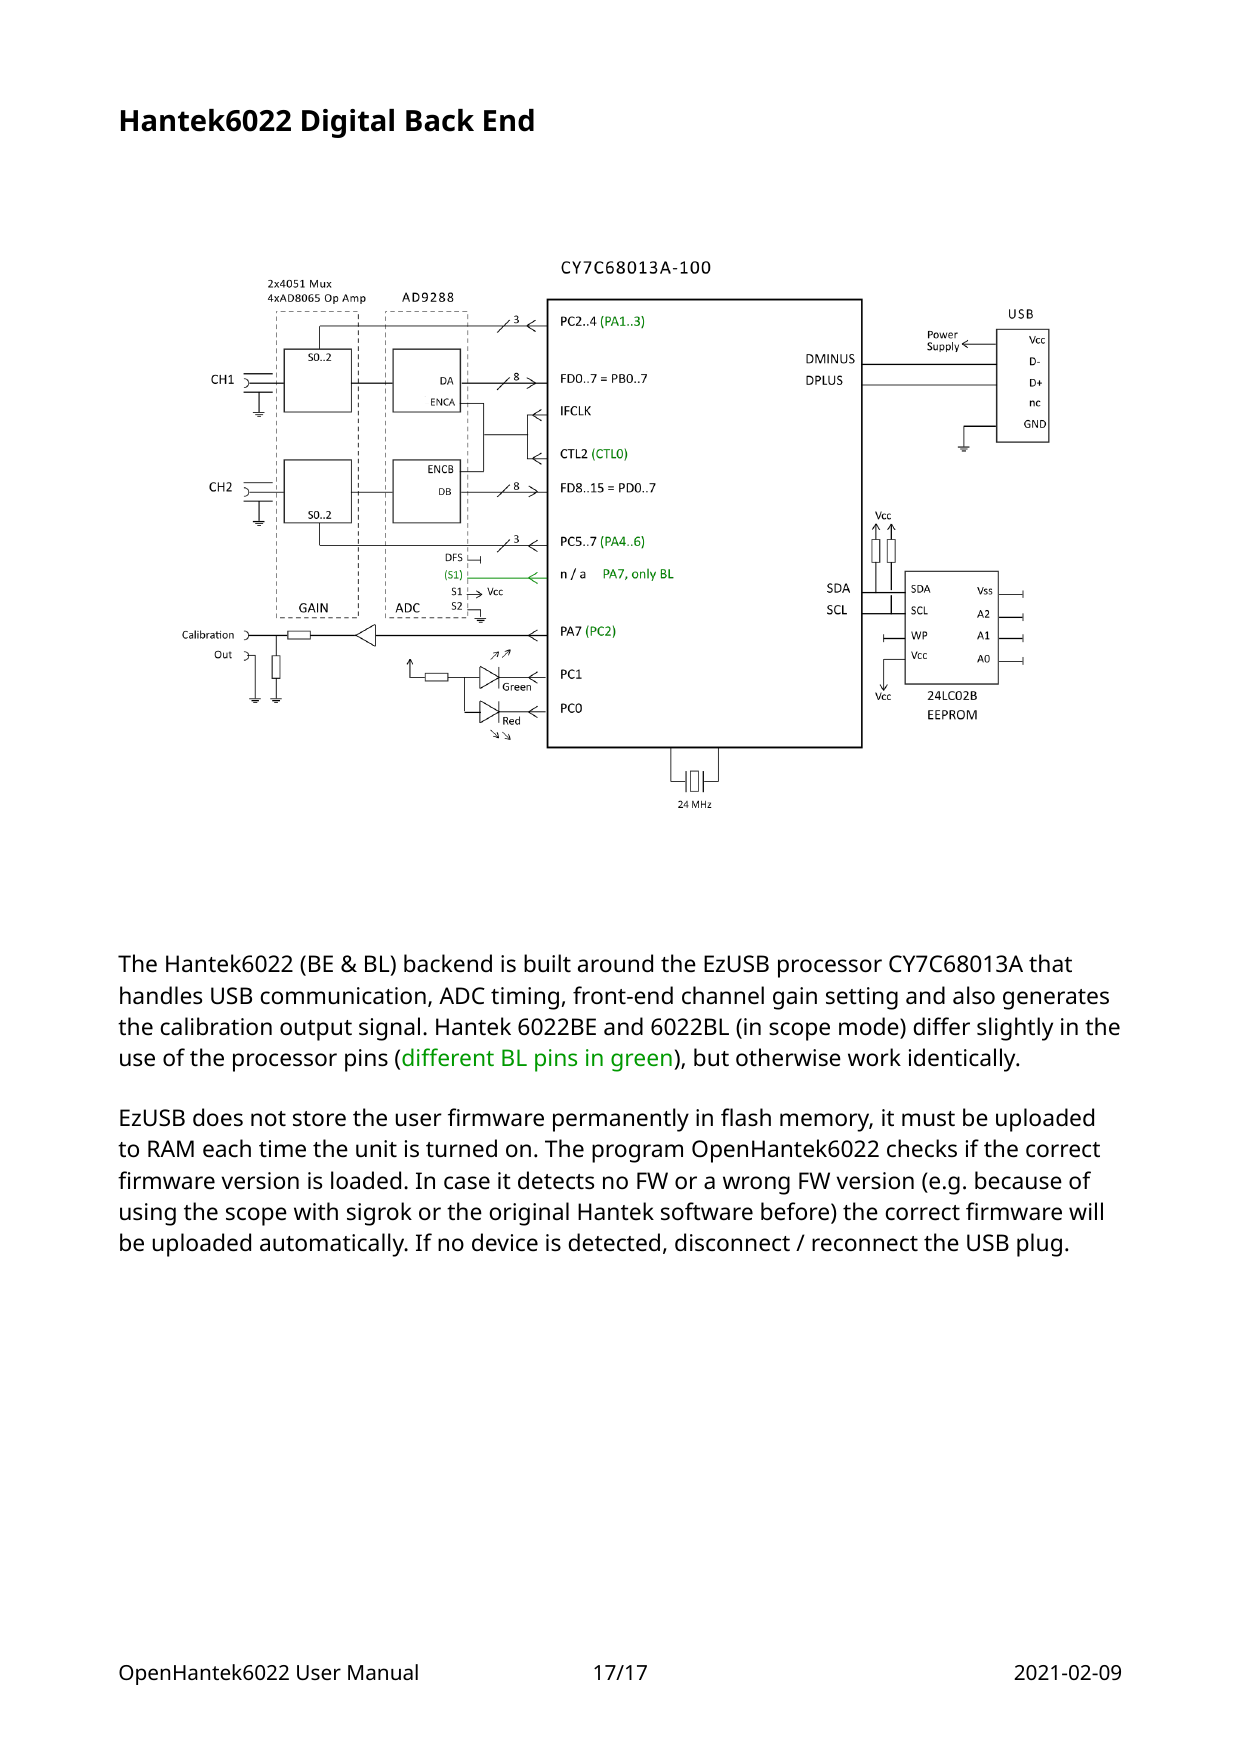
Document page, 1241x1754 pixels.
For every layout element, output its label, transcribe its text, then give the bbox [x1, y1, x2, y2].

text EzUSB does not store the user firmware permanently in flash memory, it must be uploaded to RAM each time the unit is turned on. The program OpenHantek6022 checks if the correct firmware version is loaded. In case it detects no FW or a wrong FW version (e.g. because of using the scope with sigrok or the original Hantek software before) the correct firmware will be uploaded automatically. If no device is detected, disconnect / reconnect the USB plug. [118, 1102, 1122, 1258]
subtitle Hantek6022 Digital Back End [118, 100, 1122, 140]
text The Hantek6022 (BE & BL) backend is built around the EzUSB processor CY7C68013A that handles USB communication, ADC timing, front-end channel gain setting and also generates the calibration output signal. Hantek 6022BE and 6022BL (in scope mode) differ slightly in the use of the processor pins (different BL pins in green), but otherwise work identically. [118, 948, 1122, 1073]
picture [118, 181, 1123, 891]
